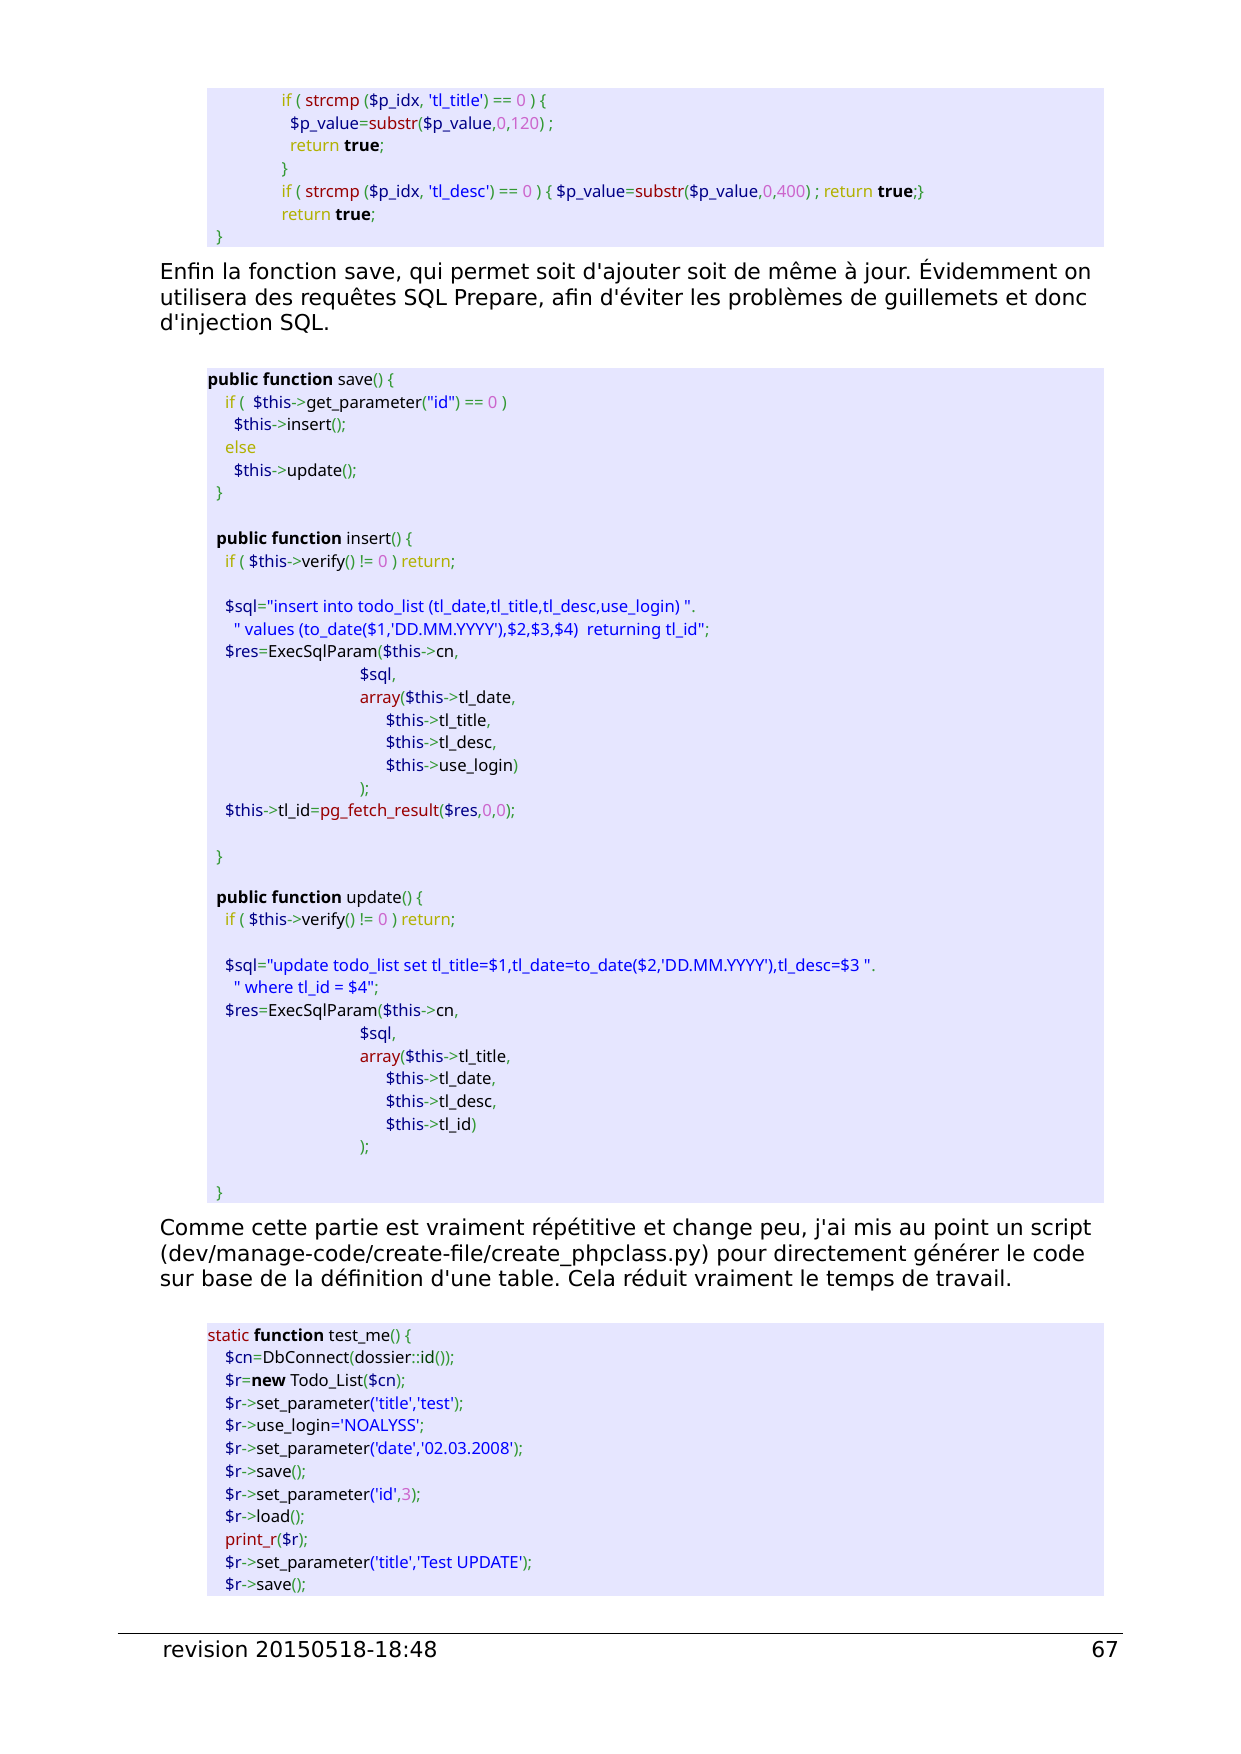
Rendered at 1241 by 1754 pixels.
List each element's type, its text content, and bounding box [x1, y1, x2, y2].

text public function update() { if ( $this->verify() != 0 ) return; $sql="update todo_list set tl_title=$1,tl_date=to_date($2,'DD.MM.YYYY'),tl_desc=$3 ". " where tl_id = $4"; $res=ExecSqlParam($this->cn, $sql, array($this->tl_title, $this->tl_date, $this->tl_desc, $this->tl_id) ); } [207, 885, 1104, 1203]
text Comme cette partie est vraiment répétitive et change peu, j'ai mis au point un script (dev/manage-code/create-file/create_phpclass.py) pour directement générer le code sur base de la définition d'une table. Cela réduit vraiment le temps de travail. [159, 1215, 1123, 1292]
text static function test_me() { $cn=DbConnect(dossier::id()); $r=new Todo_List($cn); $r->set_parameter('title','test'); $r->use_login='NOALYSS'; $r->set_parameter('date','02.03.2008'); $r->save(); $r->set_parameter('id',3); $r->load(); print_r($r); $r->set_parameter('title','Test UPDATE'); $r->save(); [207, 1323, 1104, 1596]
text Enfin la fonction save, qui permet soit d'ajouter soit de même à jour. Évidemment on utilisera des requêtes SQL Prepare, afin d'éviter les problèmes de guillemets et donc d'injection SQL. [159, 259, 1123, 336]
text public function save() { if ( $this->get_parameter("id") == 0 ) $this->insert(); else $this->update(); } public function insert() { if ( $this->verify() != 0 ) return; $sql="insert into todo_list (tl_date,tl_title,tl_desc,use_login) ". " values (to_date($1,'DD.MM.YYYY'),$2,$3,$4) returning tl_id"; $res=ExecSqlParam($this->cn, $sql, array($this->tl_date, $this->tl_title, $this->tl_desc, $this->use_login) ); $this->tl_id=pg_fetch_result($res,0,0); } [207, 368, 1104, 867]
text if ( strcmp ($p_idx, 'tl_title') == 0 ) { $p_value=substr($p_value,0,120) ; return true; } if ( strcmp ($p_idx, 'tl_desc') == 0 ) { $p_value=substr($p_value,0,400) ; return true;} return true; } [207, 88, 1104, 247]
